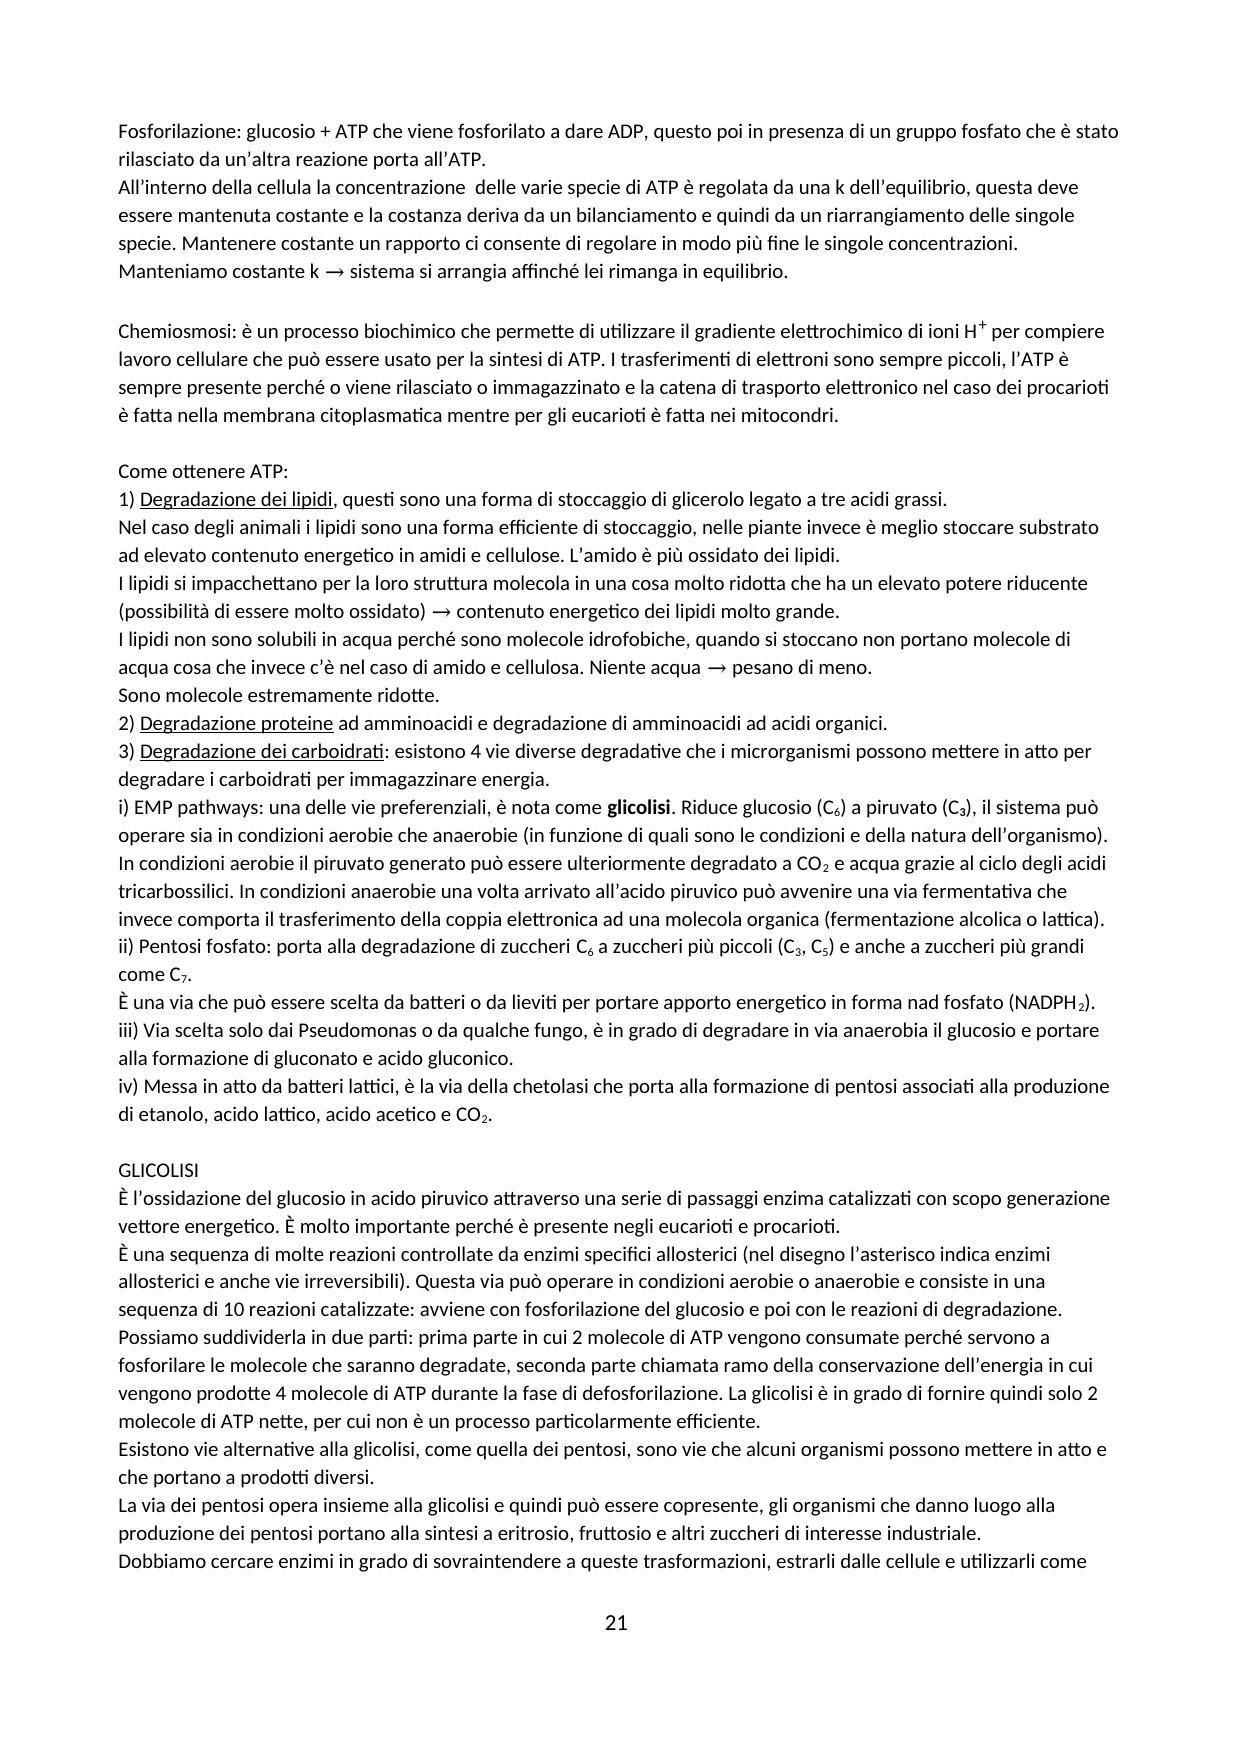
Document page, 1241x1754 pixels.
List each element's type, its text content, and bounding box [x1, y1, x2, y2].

text Fosforilazione: glucosio + ATP che viene fosforilato a dare ADP, questo poi in presenza di un gruppo fosfato che è stato rilasciato da un’altra reazione porta all’ATP. All’interno della cellula la concentrazione delle varie specie di ATP è regolata da una k dell’equilibrio, questa deve essere mantenuta costante e la costanza deriva da un bilanciamento e quindi da un riarrangiamento delle singole specie. Mantenere costante un rapporto ci consente di regolare in modo più fine le singole concentrazioni. Manteniamo costante k → sistema si arrangia affinché lei rimanga in equilibrio. Chemiosmosi: è un processo biochimico che permette di utilizzare il gradiente elettrochimico di ioni H+ per compiere lavoro cellulare che può essere usato per la sintesi di ATP. I trasferimenti di elettroni sono sempre piccoli, l’ATP è sempre presente perché o viene rilasciato o immagazzinato e la catena di trasporto elettronico nel caso dei procarioti è fatta nella membrana citoplasmatica mentre per gli eucarioti è fatta nei mitocondri. Come ottenere ATP: 1) Degradazione dei lipidi, questi sono una forma di stoccaggio di glicerolo legato a tre acidi grassi. Nel caso degli animali i lipidi sono una forma efficiente di stoccaggio, nelle piante invece è meglio stoccare substrato ad elevato contenuto energetico in amidi e cellulose. L’amido è più ossidato dei lipidi. I lipidi si impacchettano per la loro struttura molecola in una cosa molto ridotta che ha un elevato potere riducente (possibilità di essere molto ossidato) → contenuto energetico dei lipidi molto grande. I lipidi non sono solubili in acqua perché sono molecole idrofobiche, quando si stoccano non portano molecole di acqua cosa che invece c’è nel caso di amido e cellulosa. Niente acqua → pesano di meno. Sono molecole estremamente ridotte. 2) Degradazione proteine ad amminoacidi e degradazione di amminoacidi ad acidi organici. 3) Degradazione dei carboidrati: esistono 4 vie diverse degradative che i microrganismi possono mettere in atto per degradare i carboidrati per immagazzinare energia. i) EMP pathways: una delle vie preferenziali, è nota come glicolisi. Riduce glucosio (C6) a piruvato (C3), il sistema può operare sia in condizioni aerobie che anaerobie (in funzione di quali sono le condizioni e della natura dell’organismo). In condizioni aerobie il piruvato generato può essere ulteriormente degradato a CO2 e acqua grazie al ciclo degli acidi tricarbossilici. In condizioni anaerobie una volta arrivato all’acido piruvico può avvenire una via fermentativa che invece comporta il trasferimento della coppia elettronica ad una molecola organica (fermentazione alcolica o lattica). ii) Pentosi fosfato: porta alla degradazione di zuccheri C6 a zuccheri più piccoli (C3, C5) e anche a zuccheri più grandi come C7. È una via che può essere scelta da batteri o da lieviti per portare apporto energetico in forma nad fosfato (NADPH2). iii) Via scelta solo dai Pseudomonas o da qualche fungo, è in grado di degradare in via anaerobia il glucosio e portare alla formazione di gluconato e acido gluconico. iv) Messa in atto da batteri lattici, è la via della chetolasi che porta alla formazione di pentosi associati alla produzione di etanolo, acido lattico, acido acetico e CO2. GLICOLISI È l’ossidazione del glucosio in acido piruvico attraverso una serie di passaggi enzima catalizzati con scopo generazione vettore energetico. È molto importante perché è presente negli eucarioti e procarioti. È una sequenza di molte reazioni controllate da enzimi specifici allosterici (nel disegno l’asterisco indica enzimi allosterici e anche vie irreversibili). Questa via può operare in condizioni aerobie o anaerobie e consiste in una sequenza di 10 reazioni catalizzate: avviene con fosforilazione del glucosio e poi con le reazioni di degradazione. Possiamo suddividerla in due parti: prima parte in cui 2 molecole di ATP vengono consumate perché servono a fosforilare le molecole che saranno degradate, seconda parte chiamata ramo della conservazione dell’energia in cui vengono prodotte 4 molecole di ATP durante la fase di defosforilazione. La glicolisi è in grado di fornire quindi solo 2 molecole di ATP nette, per cui non è un processo particolarmente efficiente. Esistono vie alternative alla glicolisi, come quella dei pentosi, sono vie che alcuni organismi possono mettere in atto e che portano a prodotti diversi. La via dei pentosi opera insieme alla glicolisi e quindi può essere copresente, gli organismi che danno luogo alla produzione dei pentosi portano alla sintesi a eritrosio, fruttosio e altri zuccheri di interesse industriale. Dobbiamo cercare enzimi in grado di sovraintendere a queste trasformazioni, estrarli dalle cellule e utilizzarli come [118, 118, 1122, 1573]
